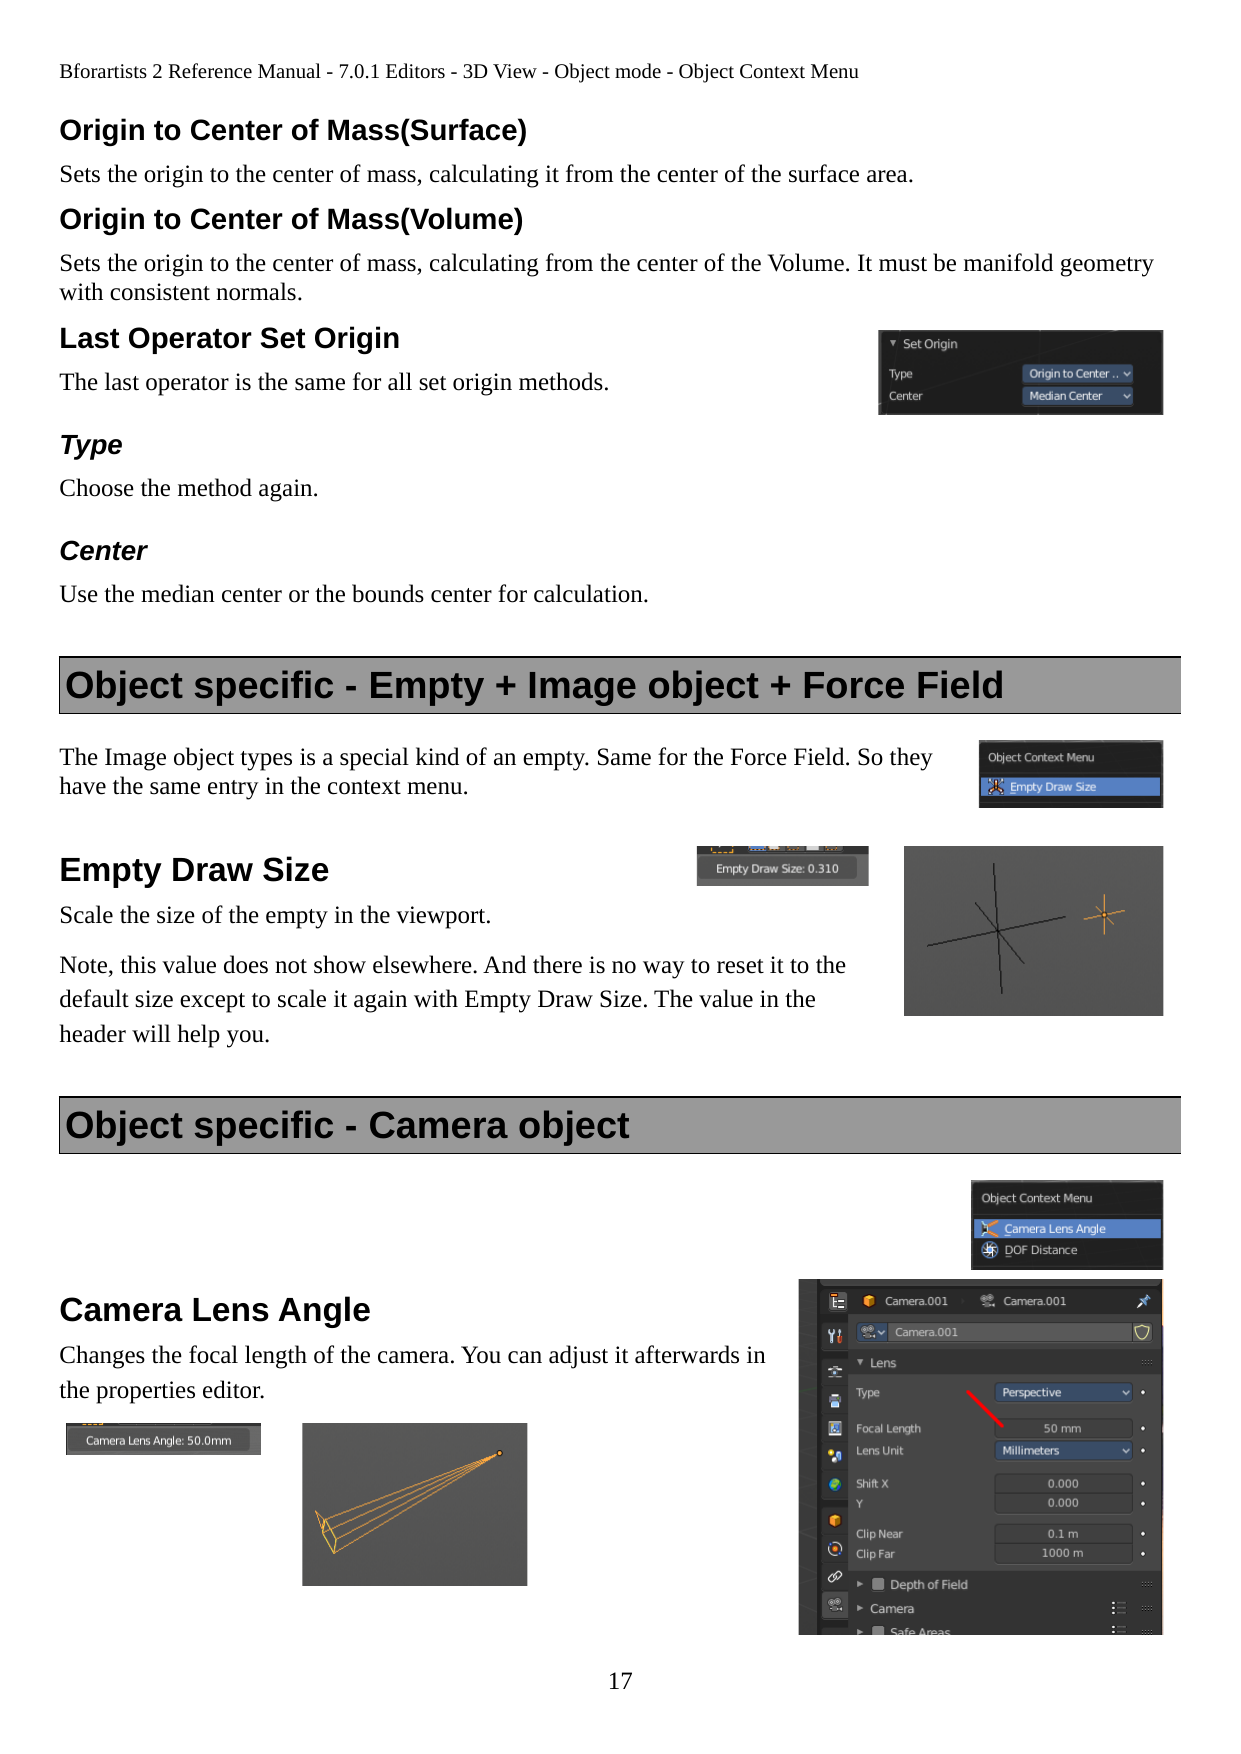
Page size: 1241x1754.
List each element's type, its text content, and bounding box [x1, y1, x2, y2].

text Choose the method again. [59, 473, 1181, 501]
picture [904, 846, 1164, 1016]
text Sets the origin to the center of mass, calculating from the center of the Volume. It must be manifold geometry with consistent normals. [59, 248, 1181, 306]
table_header Object specific - Camera object [60, 1098, 1181, 1153]
subtitle Type [59, 428, 1181, 460]
picture [971, 1180, 1164, 1270]
picture [302, 1423, 528, 1586]
picture [978, 740, 1164, 808]
picture [878, 330, 1164, 415]
picture [798, 1279, 1164, 1635]
text Scale the size of the empty in the viewport. [59, 901, 904, 929]
text Use the median center or the bounds center for calculation. [59, 579, 1181, 607]
subtitle Center [59, 534, 1181, 566]
subtitle [1164, 1289, 1181, 1328]
subtitle Empty Draw Size [59, 849, 904, 888]
text Sets the origin to the center of mass, calculating it from the center of the surface area. [59, 159, 1181, 188]
subtitle [1164, 849, 1181, 888]
subtitle Last Operator Set Origin [59, 321, 1181, 354]
picture [66, 1423, 261, 1455]
text The Image object types is a special kind of an empty. Same for the Force Field. So they have the same entry in the context menu. [59, 742, 978, 800]
text Note, this value does not show elsewhere. And there is no way to reset it to the default size except to scale it again with Empty Draw Size. The value in the header will help you. [59, 950, 1181, 1047]
subtitle Origin to Center of Mass(Surface) [59, 113, 1181, 146]
text Changes the focal length of the camera. You can adjust it afterwards in the properties editor. [59, 1341, 798, 1404]
text The last operator is the same for all set origin methods. [59, 367, 878, 396]
subtitle Origin to Center of Mass(Volume) [59, 202, 1181, 236]
table_header Object specific - Empty + Image object + Force Field [60, 658, 1181, 713]
picture [696, 846, 869, 886]
subtitle Camera Lens Angle [59, 1289, 798, 1328]
